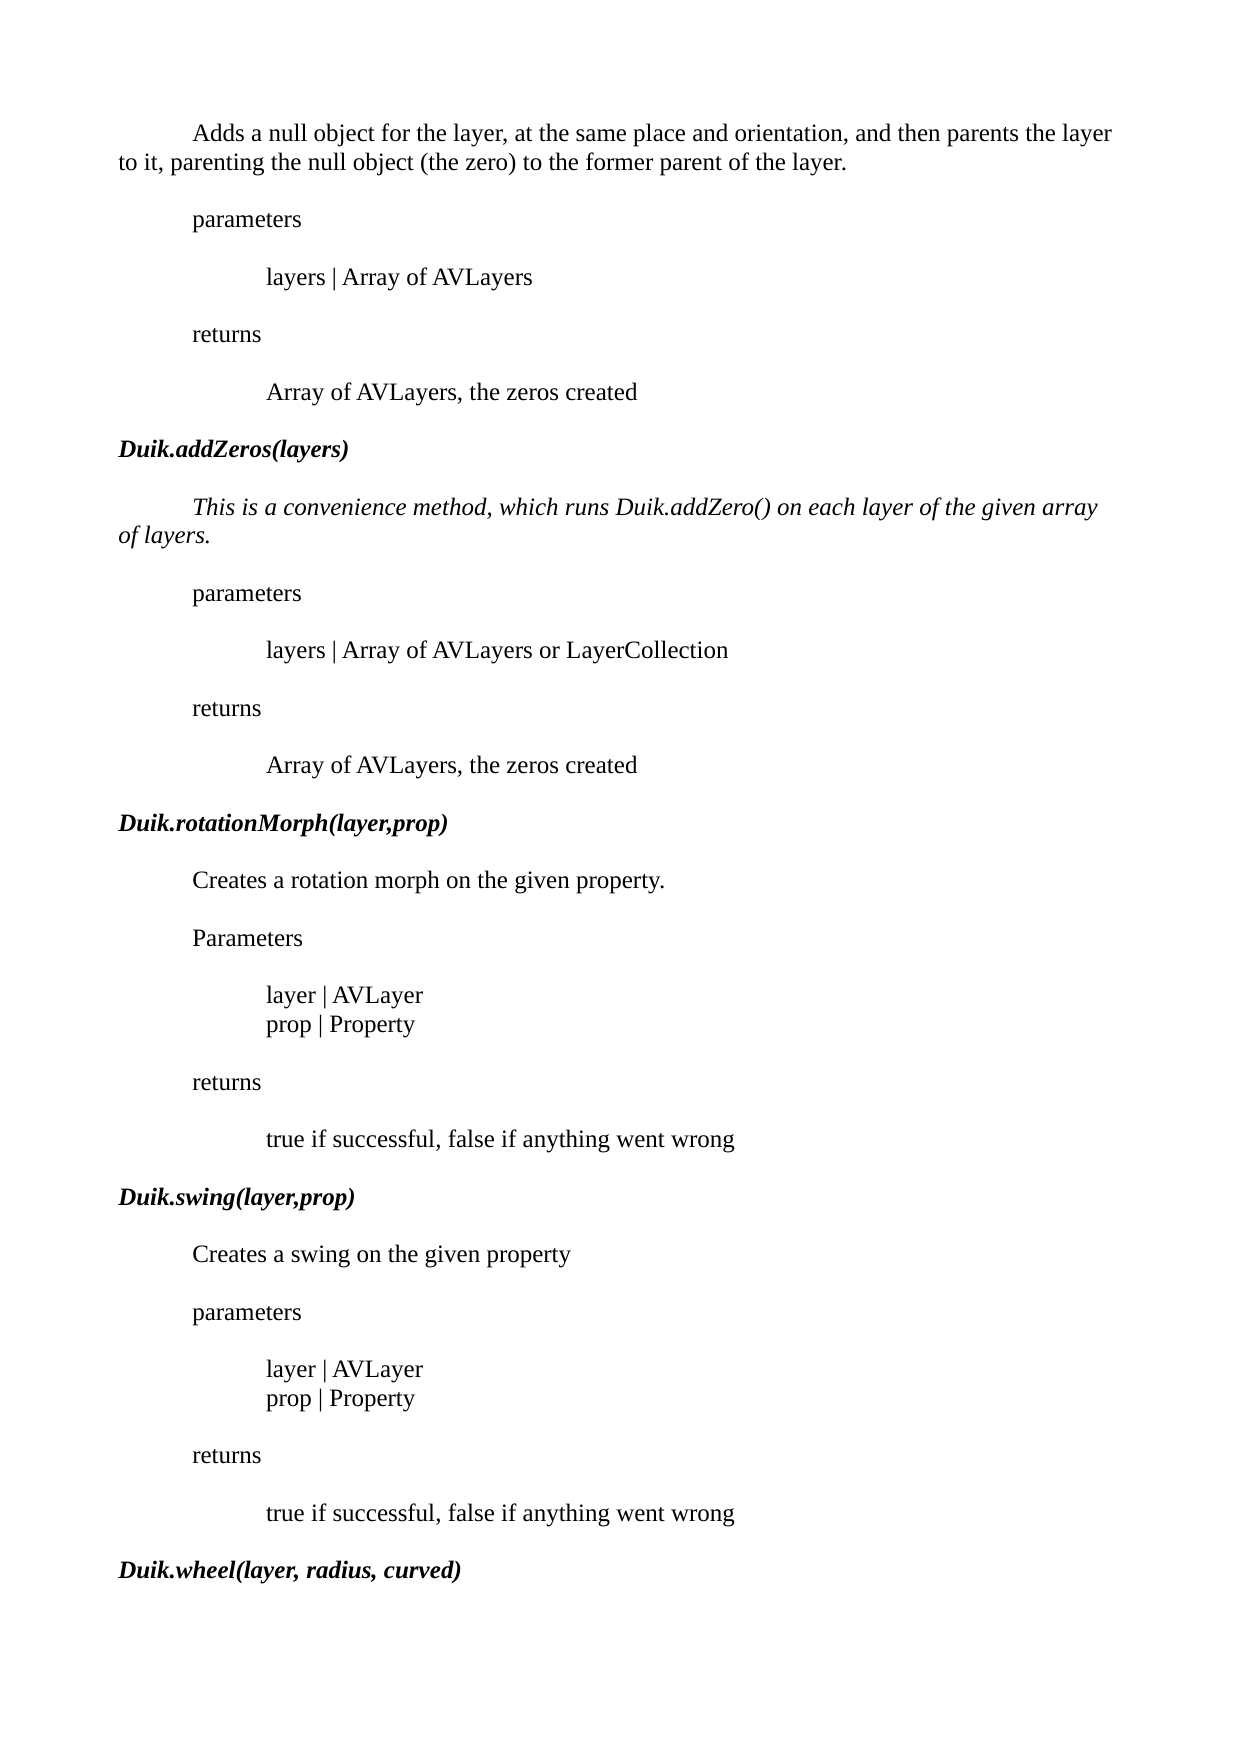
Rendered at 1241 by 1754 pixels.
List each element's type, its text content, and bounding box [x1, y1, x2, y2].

text Adds a null object for the layer, at the same place and orientation, and then parents the layer to it, parenting the null object (the zero) to the former parent of the layer. [118, 118, 1122, 176]
text Array of AVLayers, the zeros created [118, 377, 1122, 406]
text Creates a rotation morph on the given property. [118, 866, 1122, 894]
text layers | Array of AVLayers or LayerCollection [118, 636, 1122, 664]
text returns [118, 693, 1122, 722]
text layer | AVLayer [118, 1354, 1122, 1383]
text true if successful, false if anything went wrong [118, 1498, 1122, 1527]
text Array of AVLayers, the zeros created [118, 751, 1122, 779]
text true if successful, false if anything went wrong [118, 1124, 1122, 1153]
text Creates a swing on the given property [118, 1239, 1122, 1268]
text layers | Array of AVLayers [118, 262, 1122, 291]
text parameters [118, 204, 1122, 233]
text prop | Property [118, 1009, 1122, 1038]
text returns [118, 1067, 1122, 1096]
text prop | Property [118, 1383, 1122, 1412]
text This is a convenience method, which runs Duik.addZero() on each layer of the given array of layers. [118, 492, 1122, 549]
text returns [118, 319, 1122, 348]
text Parameters [118, 923, 1122, 952]
text Duik.addZeros(layers) [118, 434, 1122, 463]
text returns [118, 1441, 1122, 1469]
text parameters [118, 1297, 1122, 1326]
text layer | AVLayer [118, 981, 1122, 1009]
text parameters [118, 578, 1122, 607]
text Duik.wheel(layer, radius, curved) [118, 1556, 1122, 1584]
text Duik.swing(layer,prop) [118, 1182, 1122, 1211]
text Duik.rotationMorph(layer,prop) [118, 808, 1122, 837]
